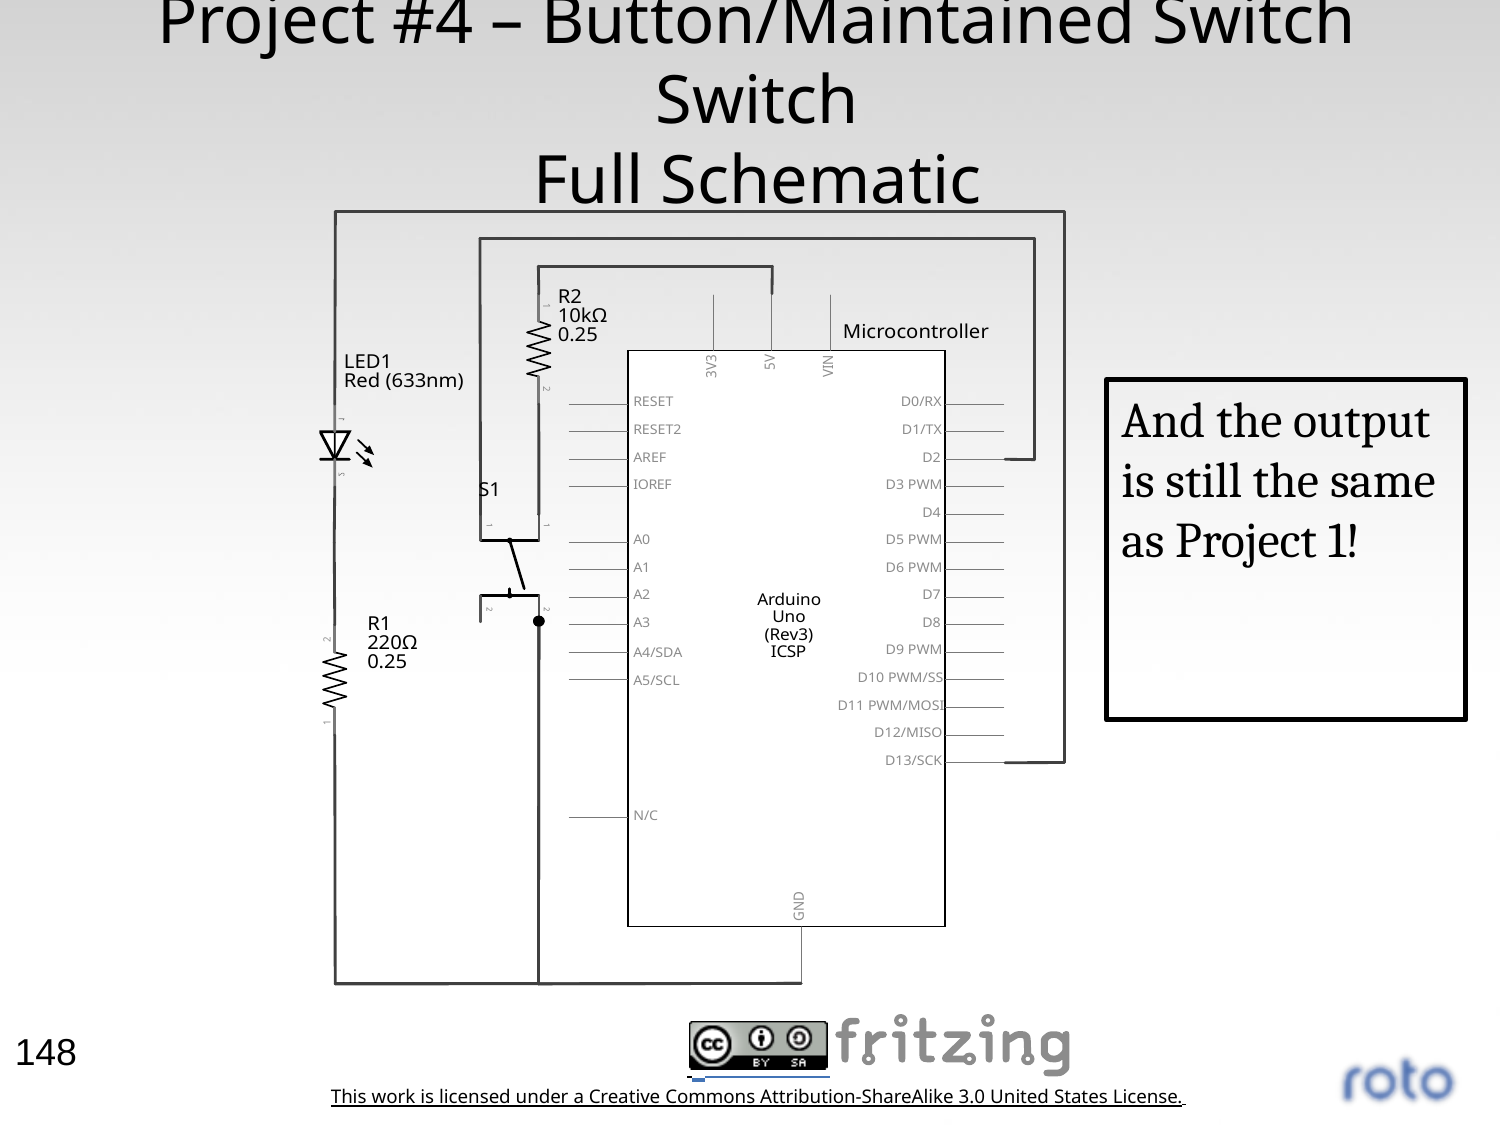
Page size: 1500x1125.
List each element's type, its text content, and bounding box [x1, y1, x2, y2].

picture [0, 0, 1500, 1125]
title Project #4 – Button/Maintained Switch Switch Full Schematic [75, 2, 1441, 191]
list And the output is still the same as Project 1! [1106, 379, 1466, 720]
picture [879, 191, 896, 199]
picture [578, 191, 596, 199]
